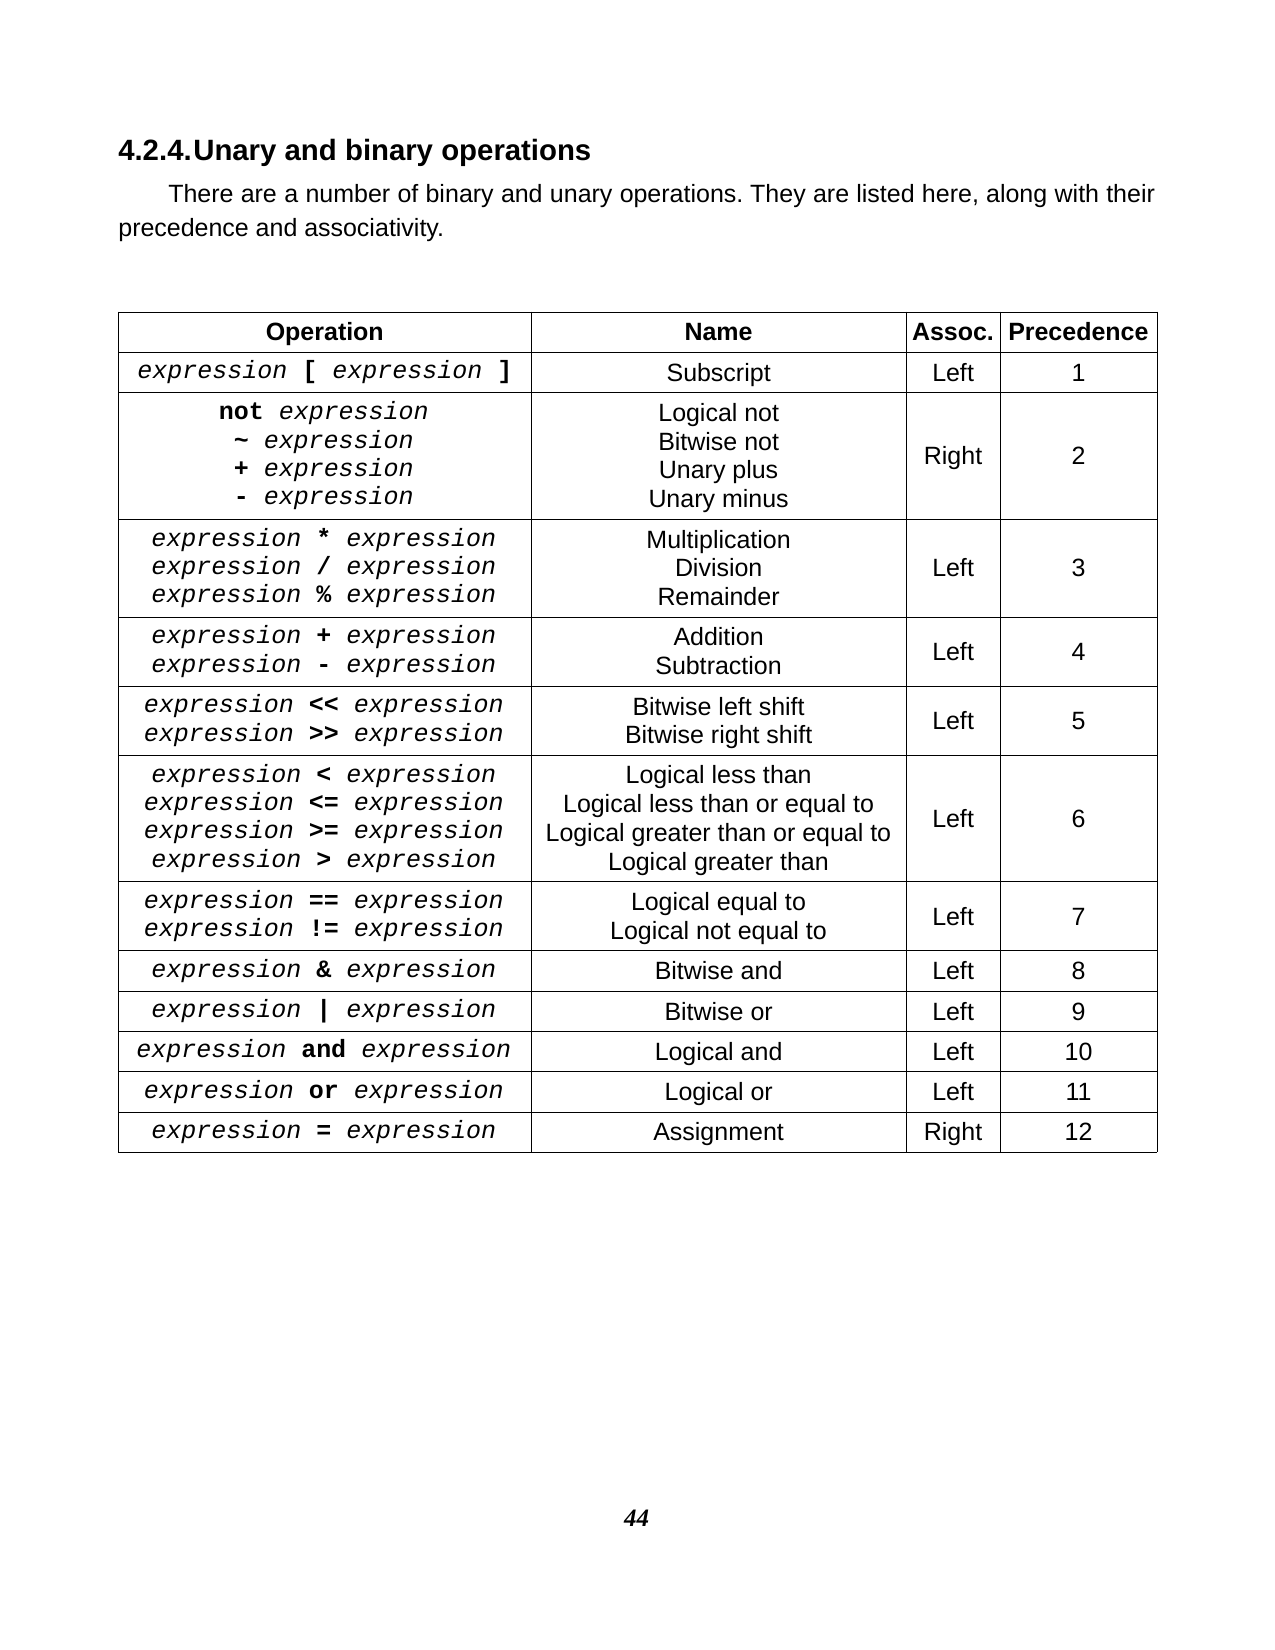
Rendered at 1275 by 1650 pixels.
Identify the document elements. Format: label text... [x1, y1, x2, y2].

table_cell Bitwise and [532, 951, 906, 991]
table_cell expression << expression expression >> expression [119, 687, 531, 755]
table_header Operation [119, 313, 531, 352]
table_cell Left [907, 992, 1000, 1031]
table_cell Left [907, 882, 1000, 950]
table_cell 7 [1001, 882, 1157, 950]
table_cell Left [907, 1072, 1000, 1112]
table_cell expression & expression [119, 951, 531, 991]
table_cell 1 [1001, 353, 1157, 392]
text There are a number of binary and unary operations. They are listed here, along with their precedence and associativity. [118, 179, 1157, 242]
table_cell 3 [1001, 520, 1157, 617]
table_cell Assignment [532, 1113, 906, 1152]
table_cell 12 [1001, 1113, 1157, 1152]
table_cell Left [907, 618, 1000, 686]
table_cell Left [907, 756, 1000, 881]
table_cell expression and expression [119, 1032, 531, 1071]
table_header Precedence [1001, 313, 1157, 352]
table_cell not expression ~ expression + expression - expression [119, 393, 531, 519]
table_cell 5 [1001, 687, 1157, 755]
table_cell expression + expression expression - expression [119, 618, 531, 686]
table_cell expression < expression expression <= expression expression >= expression expression > expression [119, 756, 531, 881]
table_header Assoc. [907, 313, 1000, 352]
table_header Name [532, 313, 906, 352]
table_cell Bitwise left shift Bitwise right shift [532, 687, 906, 755]
table_cell Logical less than Logical less than or equal to Logical greater than or equal to Logical greater than [532, 756, 906, 881]
table_cell Right [907, 1113, 1000, 1152]
table_cell Left [907, 353, 1000, 392]
table_cell Logical not Bitwise not Unary plus Unary minus [532, 393, 906, 519]
subtitle Unary and binary operations [118, 133, 1157, 166]
table_cell Addition Subtraction [532, 618, 906, 686]
table_cell 9 [1001, 992, 1157, 1031]
table_cell 2 [1001, 393, 1157, 519]
table_cell Logical equal to Logical not equal to [532, 882, 906, 950]
table_cell expression or expression [119, 1072, 531, 1112]
table_cell expression == expression expression != expression [119, 882, 531, 950]
table_cell 6 [1001, 756, 1157, 881]
table_cell Left [907, 1032, 1000, 1071]
table_cell Multiplication Division Remainder [532, 520, 906, 617]
table_cell Left [907, 520, 1000, 617]
table_cell Logical and [532, 1032, 906, 1071]
table_cell 10 [1001, 1032, 1157, 1071]
table_cell Left [907, 687, 1000, 755]
table_cell expression = expression [119, 1113, 531, 1152]
table_cell Logical or [532, 1072, 906, 1112]
table_cell Left [907, 951, 1000, 991]
table_cell expression | expression [119, 992, 531, 1031]
table_cell 11 [1001, 1072, 1157, 1112]
table_cell Subscript [532, 353, 906, 392]
table_cell expression [ expression ] [119, 353, 531, 392]
table_cell expression * expression expression / expression expression % expression [119, 520, 531, 617]
table_cell 8 [1001, 951, 1157, 991]
table_cell Right [907, 393, 1000, 519]
table_cell Bitwise or [532, 992, 906, 1031]
table_cell 4 [1001, 618, 1157, 686]
